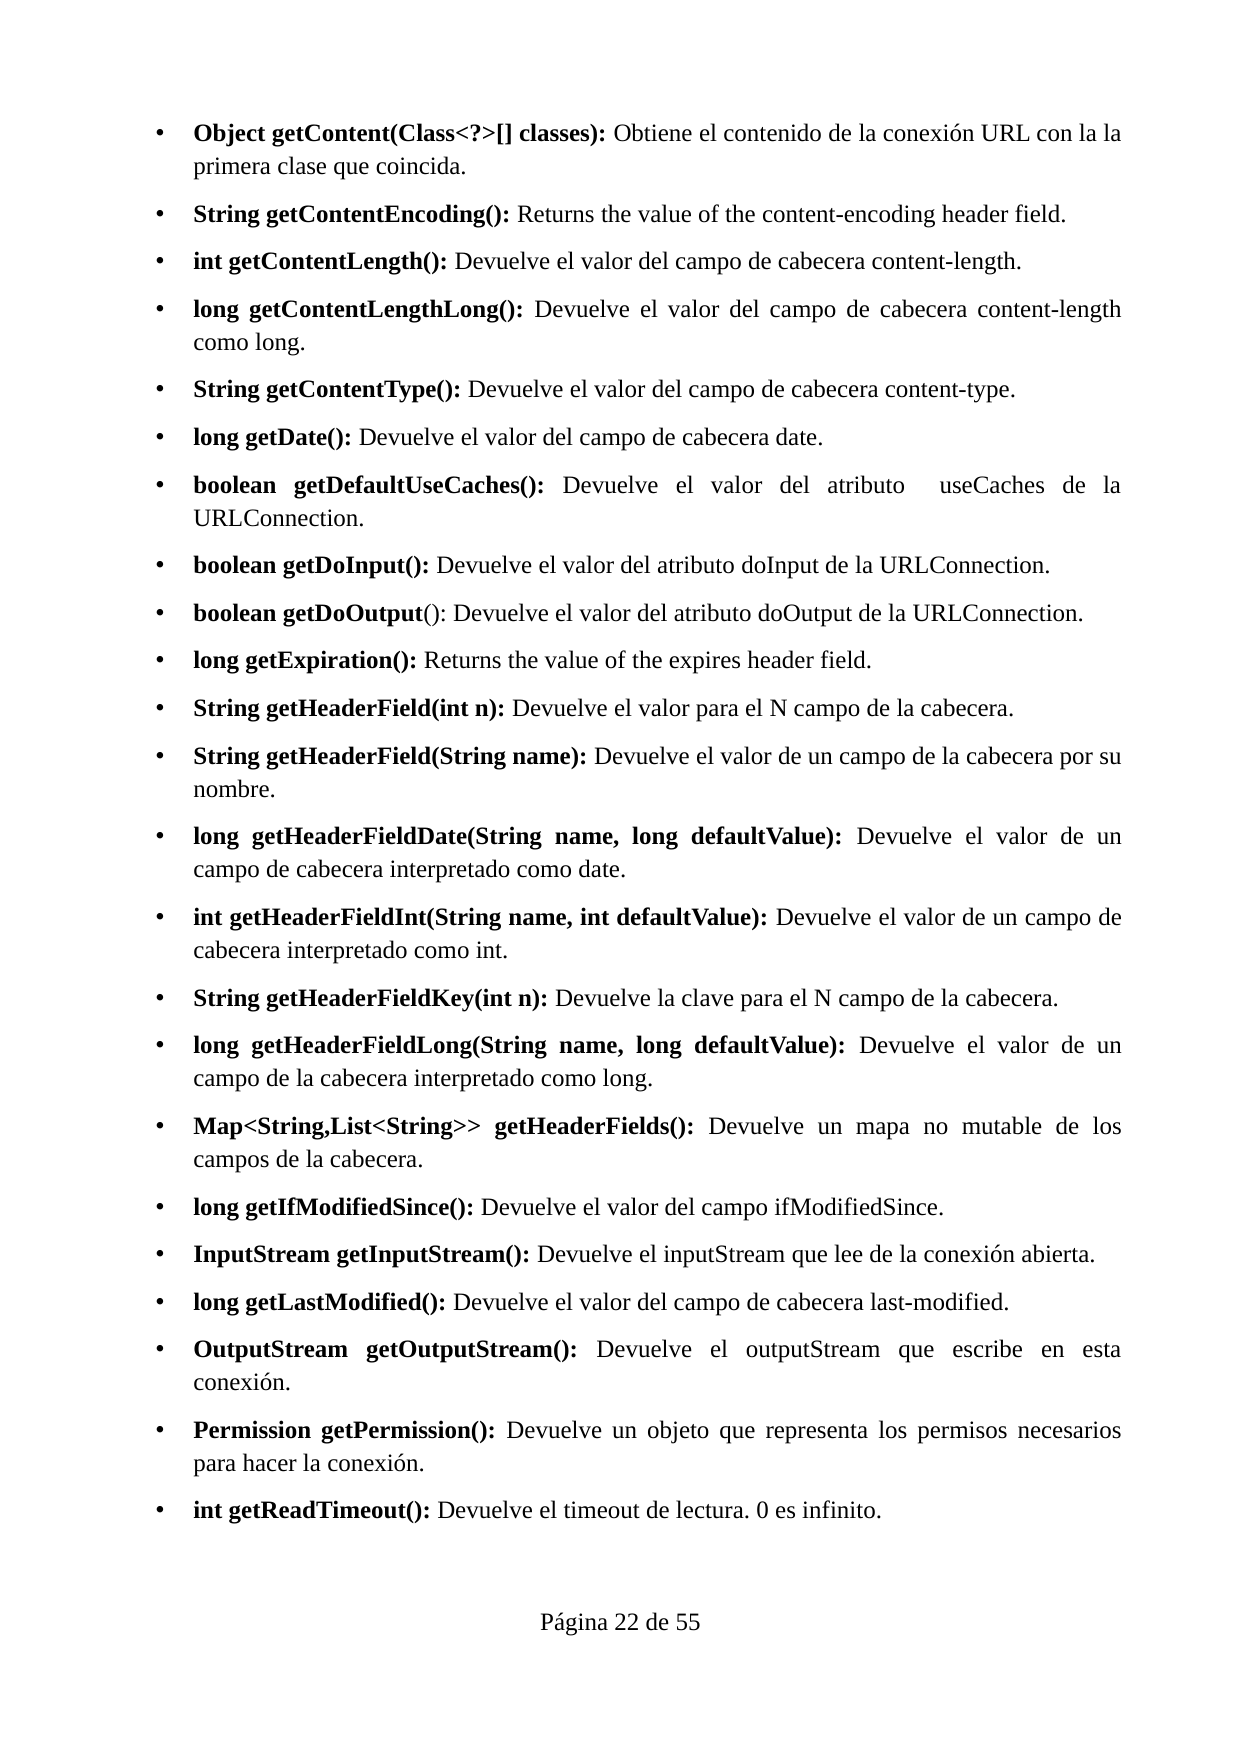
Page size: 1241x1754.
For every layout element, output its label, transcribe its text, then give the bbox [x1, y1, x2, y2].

list long getHeaderFieldDate(String name, long defaultValue): Devuelve el valor de un campo de cabecera interpretado como date. [156, 821, 1122, 883]
list long getContentLengthLong(): Devuelve el valor del campo de cabecera content-length como long. [156, 294, 1122, 356]
list OutputStream getOutputStream(): Devuelve el outputStream que escribe en esta conexión. [156, 1334, 1122, 1396]
list long getHeaderFieldLong(String name, long defaultValue): Devuelve el valor de un campo de la cabecera interpretado como long. [156, 1030, 1122, 1092]
list Permission getPermission(): Devuelve un objeto que representa los permisos necesarios para hacer la conexión. [156, 1415, 1122, 1477]
list Map<String,List<String>> getHeaderFields(): Devuelve un mapa no mutable de los campos de la cabecera. [156, 1111, 1122, 1173]
list long getExpiration(): Returns the value of the expires header field. [156, 646, 1122, 674]
list String getContentEncoding(): Returns the value of the content-encoding header field. [156, 199, 1122, 227]
list int getHeaderFieldInt(String name, int defaultValue): Devuelve el valor de un campo de cabecera interpretado como int. [156, 902, 1122, 964]
list boolean getDoInput(): Devuelve el valor del atributo doInput de la URLConnection. [156, 550, 1122, 579]
list String getHeaderField(String name): Devuelve el valor de un campo de la cabecera por su nombre. [156, 741, 1122, 803]
list boolean getDoOutput(): Devuelve el valor del atributo doOutput de la URLConnection. [156, 598, 1122, 627]
list int getReadTimeout(): Devuelve el timeout de lectura. 0 es infinito. [156, 1496, 1122, 1524]
list String getContentType(): Devuelve el valor del campo de cabecera content-type. [156, 374, 1122, 403]
list long getDate(): Devuelve el valor del campo de cabecera date. [156, 422, 1122, 451]
list String getHeaderFieldKey(int n): Devuelve la clave para el N campo de la cabecera. [156, 983, 1122, 1011]
list String getHeaderField(int n): Devuelve el valor para el N campo de la cabecera. [156, 693, 1122, 722]
list int getContentLength(): Devuelve el valor del campo de cabecera content-length. [156, 246, 1122, 275]
list long getLastModified(): Devuelve el valor del campo de cabecera last-modified. [156, 1287, 1122, 1316]
list InputStream getInputStream(): Devuelve el inputStream que lee de la conexión abierta. [156, 1239, 1122, 1268]
list long getIfModifiedSince(): Devuelve el valor del campo ifModifiedSince. [156, 1192, 1122, 1220]
list boolean getDefaultUseCaches(): Devuelve el valor del atributo useCaches de la URLConnection. [156, 470, 1122, 532]
list Object getContent(Class<?>[] classes): Obtiene el contenido de la conexión URL con la la primera clase que coincida. [156, 118, 1122, 180]
